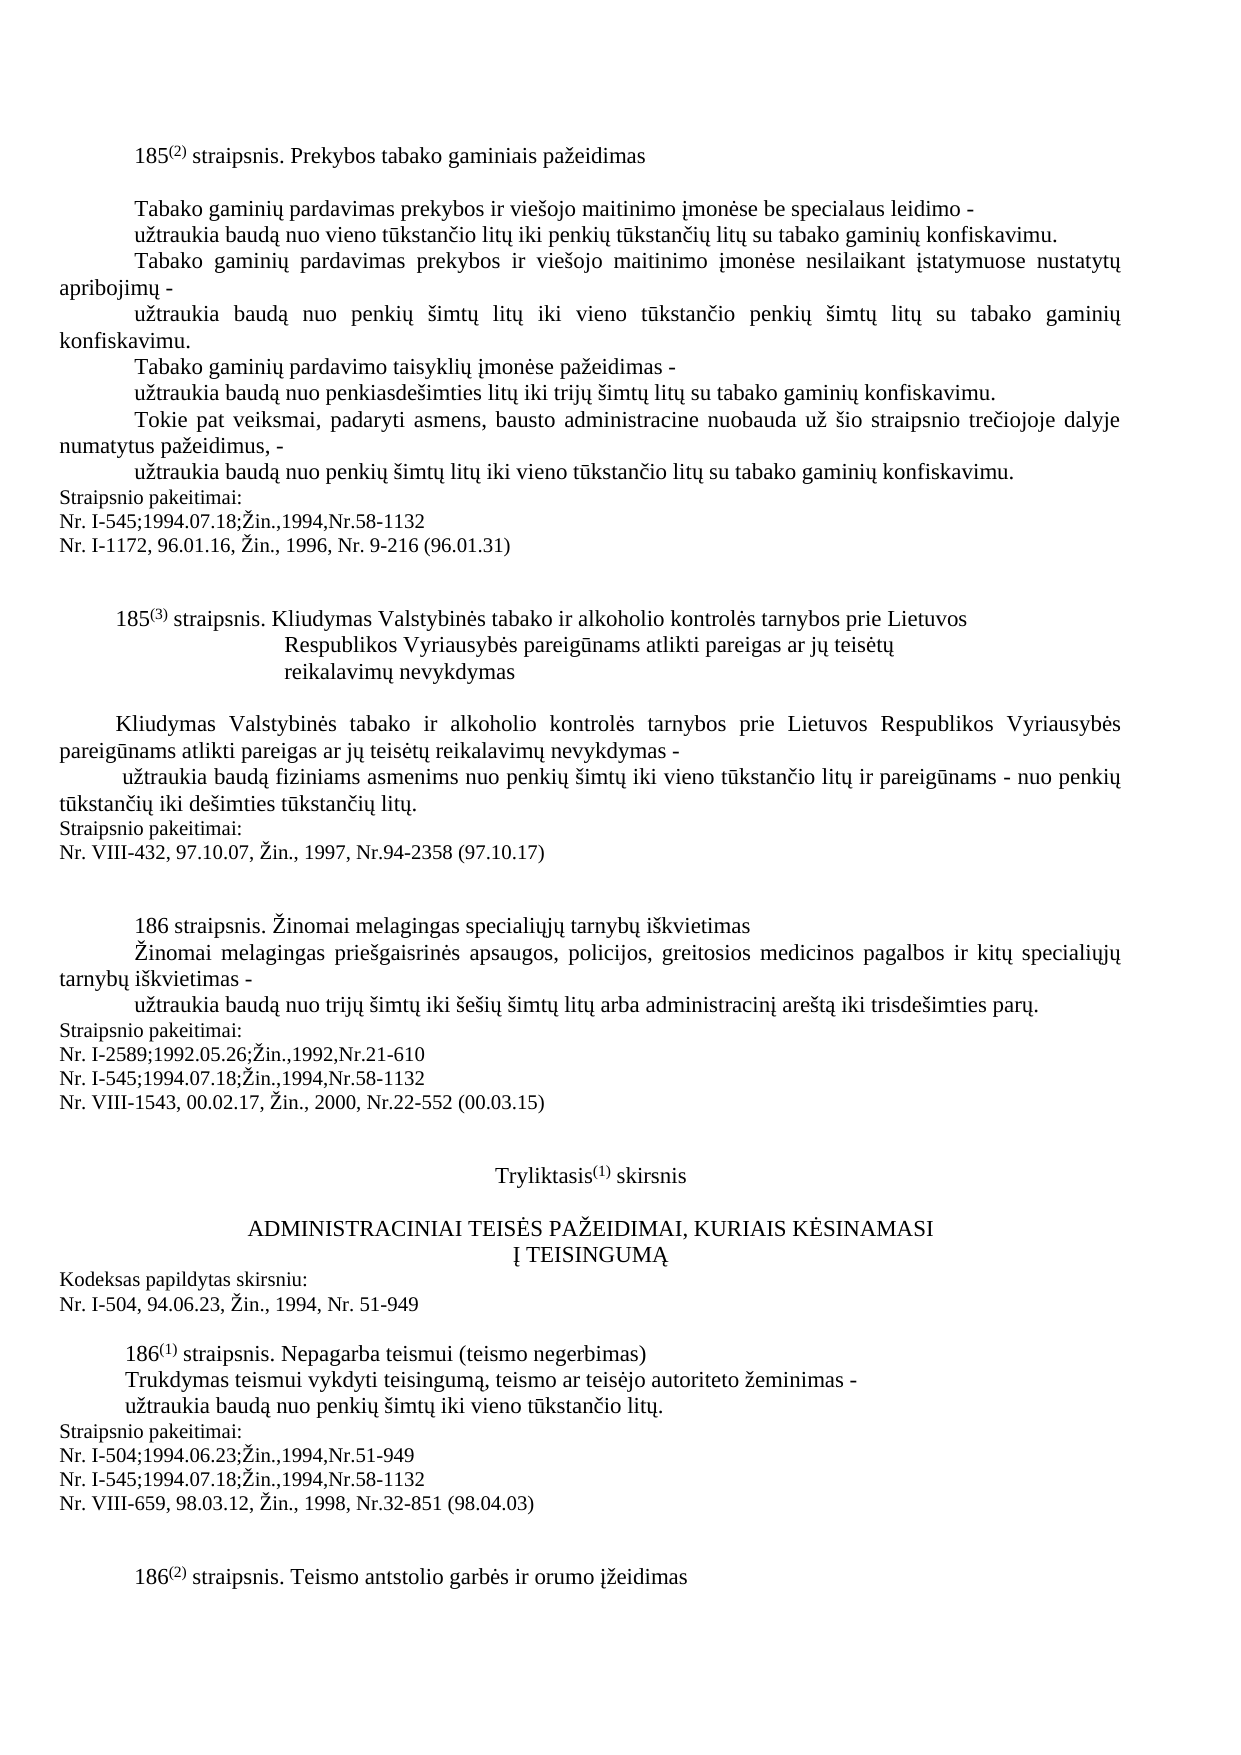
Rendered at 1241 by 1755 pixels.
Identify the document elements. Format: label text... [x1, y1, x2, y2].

text Nr. I-545;1994.07.18;Žin.,1994,Nr.58-1132 [59, 1066, 1122, 1090]
text Į TEISINGUMĄ [59, 1241, 1122, 1267]
text Tabako gaminių pardavimo taisyklių įmonėse pažeidimas - [59, 353, 1122, 379]
text Nr. I-504;1994.06.23;Žin.,1994,Nr.51-949 [59, 1443, 1122, 1467]
text Tabako gaminių pardavimas prekybos ir viešojo maitinimo įmonėse be specialaus leidimo - [59, 195, 1122, 221]
text Nr. I-2589;1992.05.26;Žin.,1992,Nr.21-610 [59, 1042, 1122, 1066]
text 185(3) straipsnis. Kliudymas Valstybinės tabako ir alkoholio kontrolės tarnybos prie Lietuvos [115, 605, 1122, 631]
text Nr. I-504, 94.06.23, Žin., 1994, Nr. 51-949 [59, 1291, 1122, 1316]
text užtraukia baudą nuo penkių šimtų litų iki vieno tūkstančio penkių šimtų litų su tabako gaminių konfiskavimu. [59, 300, 1122, 353]
text Straipsnio pakeitimai: [59, 485, 1122, 509]
text užtraukia baudą nuo penkių šimtų iki vieno tūkstančio litų. [59, 1392, 1122, 1419]
text užtraukia baudą fiziniams asmenims nuo penkių šimtų iki vieno tūkstančio litų ir pareigūnams - nuo penkių tūkstančių iki dešimties tūkstančių litų. [59, 763, 1122, 816]
text 186(1) straipsnis. Nepagarba teismui (teismo negerbimas) [59, 1339, 1122, 1366]
text Respublikos Vyriausybės pareigūnams atlikti pareigas ar jų teisėtų [284, 631, 1122, 658]
text Kliudymas Valstybinės tabako ir alkoholio kontrolės tarnybos prie Lietuvos Respublikos Vyriausybės pareigūnams atlikti pareigas ar jų teisėtų reikalavimų nevykdymas - [59, 711, 1122, 763]
text Tryliktasis(1) skirsnis [59, 1162, 1122, 1188]
text užtraukia baudą nuo vieno tūkstančio litų iki penkių tūkstančių litų su tabako gaminių konfiskavimu. [59, 221, 1122, 248]
text Trukdymas teismui vykdyti teisingumą, teismo ar teisėjo autoriteto žeminimas - [59, 1366, 1122, 1392]
text Kodeksas papildytas skirsniu: [59, 1267, 1122, 1291]
text Straipsnio pakeitimai: [59, 816, 1122, 840]
text ADMINISTRACINIAI TEISĖS PAŽEIDIMAI, KURIAIS KĖSINAMASI [59, 1215, 1122, 1241]
text Tokie pat veiksmai, padaryti asmens, bausto administracine nuobauda už šio straipsnio trečiojoje dalyje numatytus pažeidimus, - [59, 406, 1122, 458]
text užtraukia baudą nuo penkiasdešimties litų iki trijų šimtų litų su tabako gaminių konfiskavimu. [59, 379, 1122, 406]
text 186(2) straipsnis. Teismo antstolio garbės ir orumo įžeidimas [59, 1563, 1122, 1589]
text Žinomai melagingas priešgaisrinės apsaugos, policijos, greitosios medicinos pagalbos ir kitų specialiųjų tarnybų iškvietimas - [59, 938, 1122, 991]
text 185(2) straipsnis. Prekybos tabako gaminiais pažeidimas [59, 142, 1122, 168]
text Nr. VIII-1543, 00.02.17, Žin., 2000, Nr.22-552 (00.03.15) [59, 1090, 1122, 1114]
text užtraukia baudą nuo penkių šimtų litų iki vieno tūkstančio litų su tabako gaminių konfiskavimu. [59, 458, 1122, 485]
text Nr. I-1172, 96.01.16, Žin., 1996, Nr. 9-216 (96.01.31) [59, 533, 1122, 557]
text Straipsnio pakeitimai: [59, 1419, 1122, 1443]
text Straipsnio pakeitimai: [59, 1018, 1122, 1042]
text Nr. I-545;1994.07.18;Žin.,1994,Nr.58-1132 [59, 509, 1122, 533]
text Nr. VIII-659, 98.03.12, Žin., 1998, Nr.32-851 (98.04.03) [59, 1491, 1122, 1515]
text Nr. VIII-432, 97.10.07, Žin., 1997, Nr.94-2358 (97.10.17) [59, 840, 1122, 864]
text Nr. I-545;1994.07.18;Žin.,1994,Nr.58-1132 [59, 1467, 1122, 1491]
text Tabako gaminių pardavimas prekybos ir viešojo maitinimo įmonėse nesilaikant įstatymuose nustatytų apribojimų - [59, 248, 1122, 300]
text 186 straipsnis. Žinomai melagingas specialiųjų tarnybų iškvietimas [59, 912, 1122, 938]
text reikalavimų nevykdymas [284, 658, 1122, 684]
text užtraukia baudą nuo trijų šimtų iki šešių šimtų litų arba administracinį areštą iki trisdešimties parų. [59, 991, 1122, 1018]
